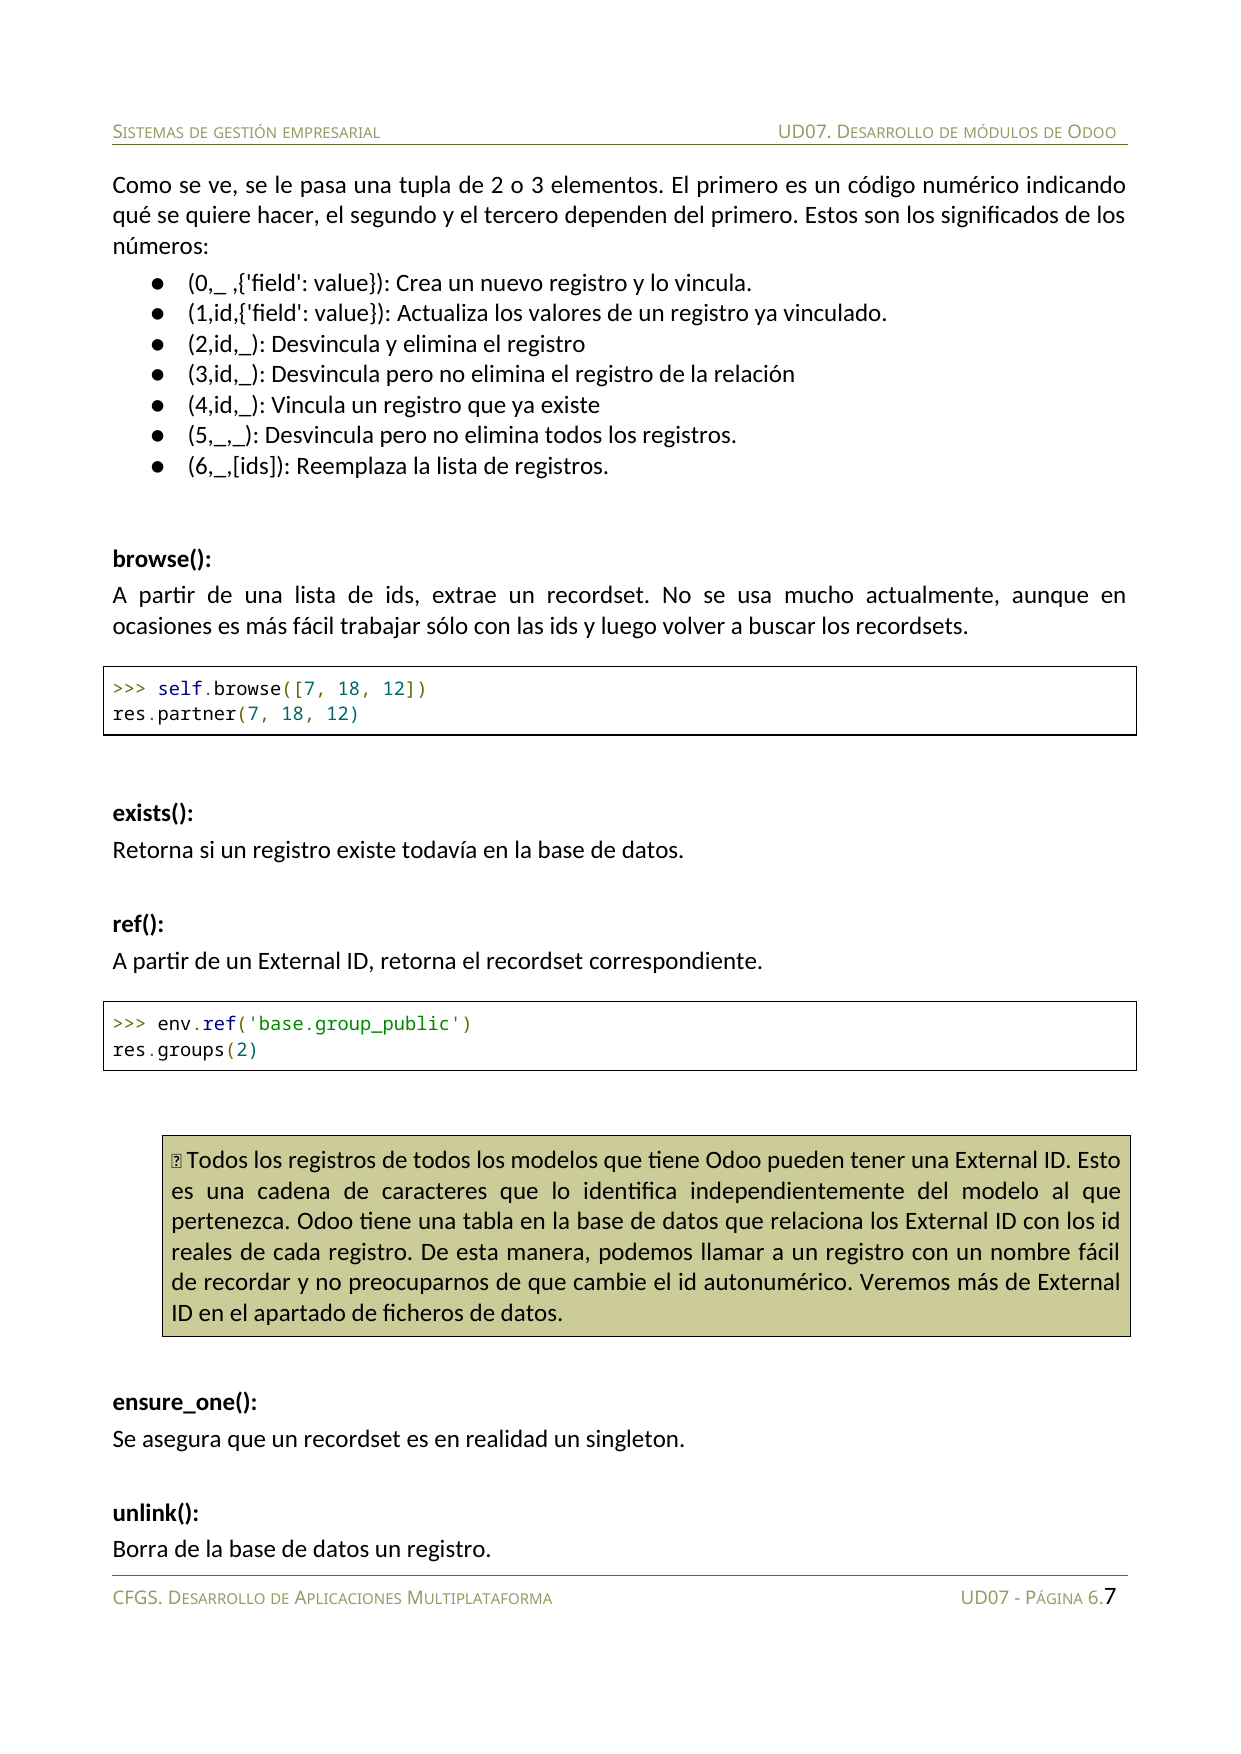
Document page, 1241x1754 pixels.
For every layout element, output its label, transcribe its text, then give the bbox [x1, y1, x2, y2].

text exists(): [112, 797, 1128, 828]
text A partir de un External ID, retorna el recordset correspondiente. [112, 945, 1128, 976]
list (6,_,[ids]): Reemplaza la lista de registros. [150, 450, 1128, 481]
text Se asegura que un recordset es en realidad un singleton. [112, 1423, 1128, 1453]
text 💬 Todos los registros de todos los modelos que tiene Odoo pueden tener una External ID. Esto es una cadena de caracteres que lo identifica independientemente del modelo al que pertenezca. Odoo tiene una tabla en la base de datos que relaciona los External ID con los id reales de cada registro. De esta manera, podemos llamar a un registro con un nombre fácil de recordar y no preocuparnos de que cambie el id autonumérico. Veremos más de External ID en el apartado de ficheros de datos. [163, 1136, 1130, 1336]
list (2,id,_): Desvincula y elimina el registro [150, 328, 1128, 359]
text ref(): [112, 908, 1128, 939]
list (5,_,_): Desvincula pero no elimina todos los registros. [150, 420, 1128, 450]
text Borra de la base de datos un registro. [112, 1534, 1128, 1564]
text Como se ve, se le pasa una tupla de 2 o 3 elementos. El primero es un código numérico indicando qué se quiere hacer, el segundo y el tercero dependen del primero. Estos son los significados de los números: [112, 169, 1128, 261]
list (0,_ ,{'field': value}): Crea un nuevo registro y lo vincula. [150, 267, 1128, 298]
text Retorna si un registro existe todavía en la base de datos. [112, 834, 1128, 865]
text ensure_one(): [112, 1386, 1128, 1416]
list (1,id,{'field': value}): Actualiza los valores de un registro ya vinculado. [150, 298, 1128, 328]
text unlink(): [112, 1497, 1128, 1527]
text >>> env.ref('base.group_public') res.groups(2) [104, 1002, 1136, 1070]
text A partir de una lista de ids, extrae un recordset. No se usa mucho actualmente, aunque en ocasiones es más fácil trabajar sólo con las ids y luego volver a buscar los recordsets. [112, 580, 1128, 641]
list (4,id,_): Vincula un registro que ya existe [150, 389, 1128, 420]
list (3,id,_): Desvincula pero no elimina el registro de la relación [150, 359, 1128, 389]
text >>> self.browse([7, 18, 12]) res.partner(7, 18, 12) [104, 667, 1136, 734]
text browse(): [112, 543, 1128, 573]
